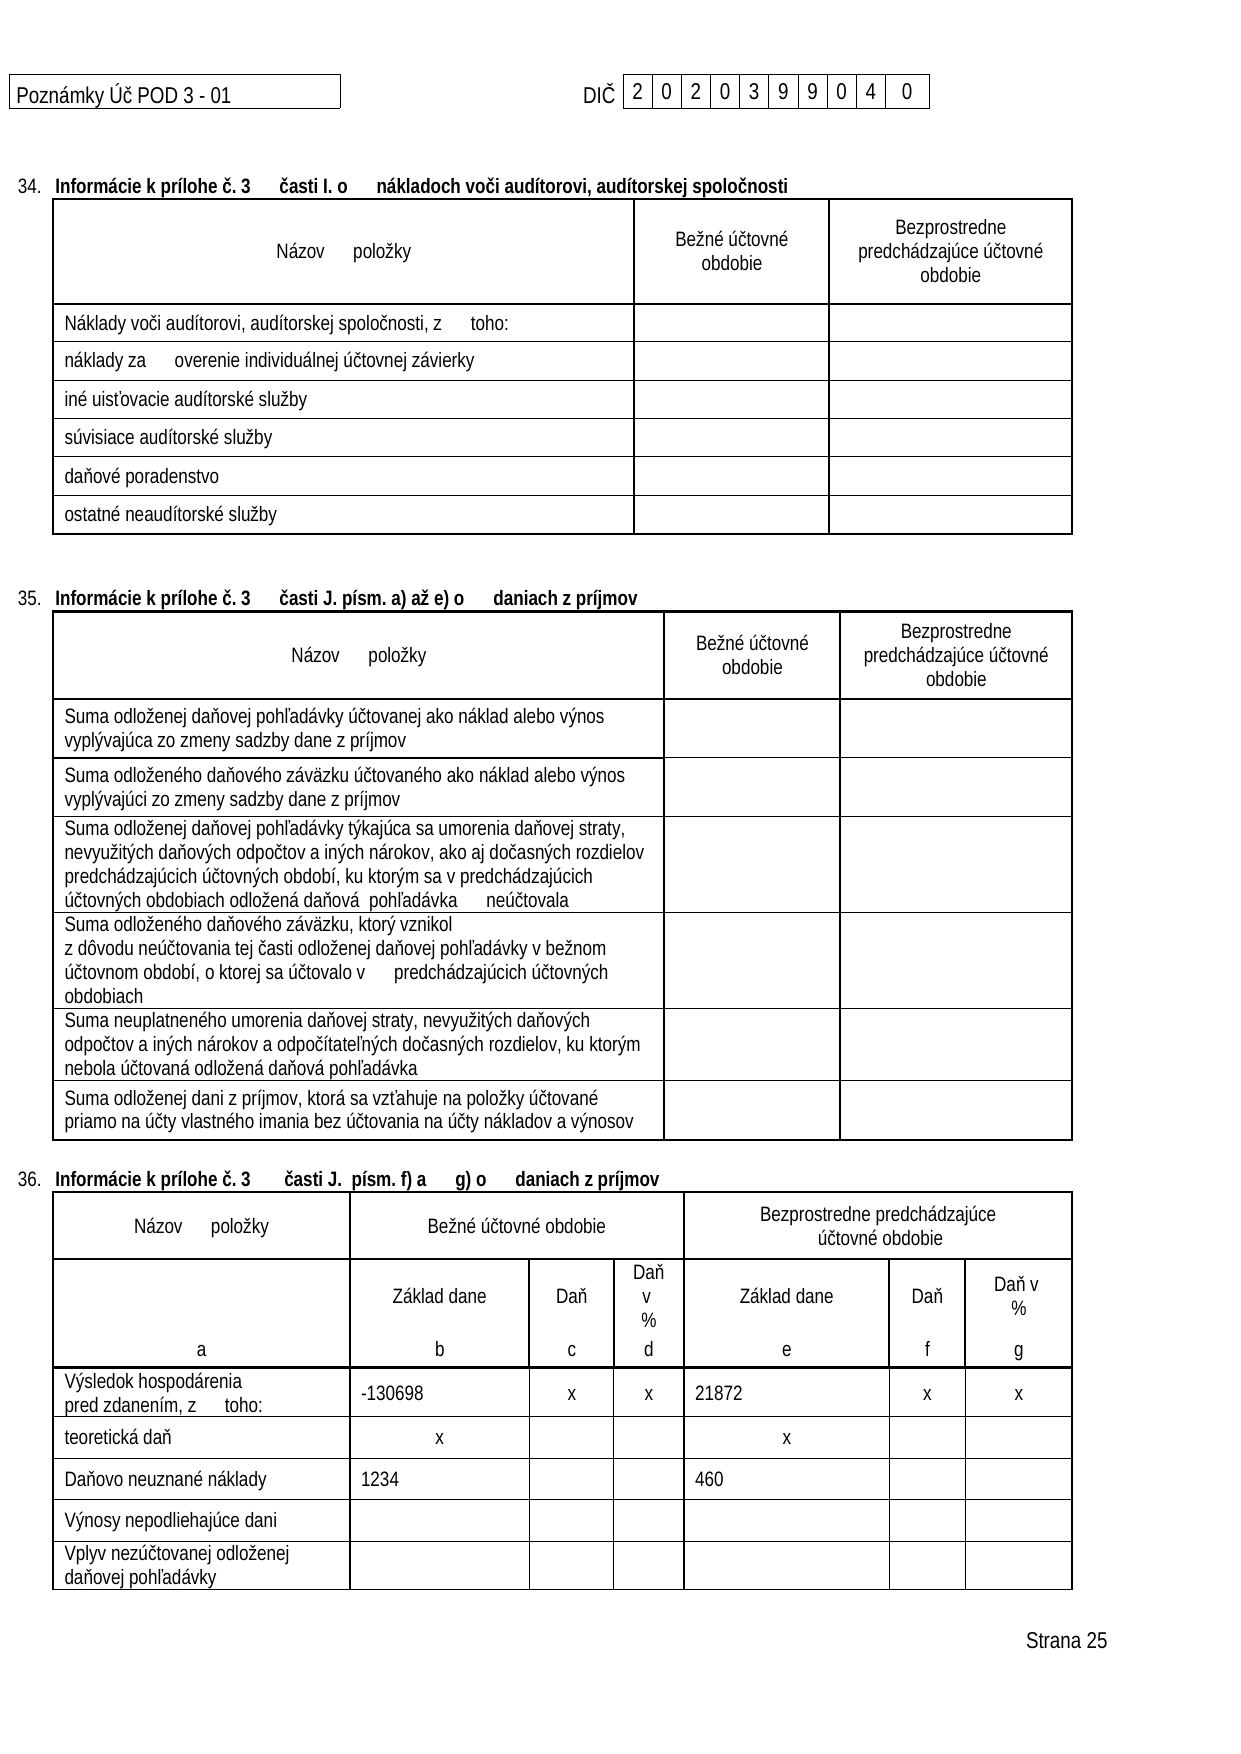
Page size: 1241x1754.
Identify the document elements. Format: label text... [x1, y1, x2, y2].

table_cell [841, 700, 1071, 757]
table_cell [830, 457, 1071, 495]
table_cell Vplyv nezúčtovanej odloženej daňovej pohľadávky [54, 1542, 349, 1588]
table_cell f [890, 1332, 964, 1366]
table_cell Suma neuplatneného umorenia daňovej straty, nevyužitých daňových odpočtov a iných nárokov a odpočítateľných dočasných rozdielov, ku ktorým nebola účtovaná odložená daňová pohľadávka [54, 1009, 663, 1080]
table_cell [685, 1500, 889, 1541]
table_cell x [530, 1369, 613, 1416]
table_cell [665, 913, 839, 1008]
list Informácie k prílohe č. 3 časti I. o nákladoch voči audítorovi, audítorskej spoločnosti [18, 174, 1107, 198]
table_cell [614, 1417, 683, 1458]
table_cell 460 [685, 1459, 889, 1499]
table_header Názov položky [54, 1193, 349, 1258]
table_cell [530, 1459, 613, 1499]
table_cell [614, 1500, 683, 1541]
table_cell [830, 496, 1071, 533]
table_cell g [966, 1332, 1071, 1366]
table_cell [635, 342, 828, 379]
table_cell [830, 381, 1071, 418]
table_cell iné uisťovacie audítorské služby [54, 381, 633, 418]
table_cell [966, 1542, 1071, 1588]
table_cell Základ dane [351, 1260, 528, 1332]
table_cell [614, 1542, 683, 1588]
table_cell Daňovo neuznané náklady [54, 1459, 349, 1499]
table_cell Daň [530, 1260, 613, 1332]
table_cell [890, 1459, 965, 1499]
table_cell x [685, 1417, 889, 1458]
table_cell x [351, 1417, 529, 1458]
table_cell 21872 [685, 1369, 889, 1416]
table_cell [890, 1417, 965, 1458]
table_cell Výnosy nepodliehajúce dani [54, 1500, 349, 1541]
table_cell [830, 305, 1071, 341]
table_cell Daň v % [966, 1260, 1071, 1332]
table_cell [841, 758, 1071, 816]
table_cell [890, 1542, 965, 1588]
table_cell [841, 913, 1071, 1008]
table_cell [966, 1459, 1071, 1499]
table_cell [665, 817, 839, 912]
table_cell x [966, 1369, 1071, 1416]
table_cell Suma odloženej daňovej pohľadávky účtovanej ako náklad alebo výnos vyplývajúca zo zmeny sadzby dane z príjmov [54, 700, 663, 757]
table_cell [351, 1542, 529, 1588]
table_cell b [351, 1332, 528, 1366]
table_cell náklady za overenie individuálnej účtovnej závierky [54, 342, 633, 379]
table_header Bezprostredne predchádzajúce účtovné obdobie [841, 613, 1071, 698]
table_cell Suma odloženej daňovej pohľadávky týkajúca sa umorenia daňovej straty, nevyužitých daňových odpočtov a iných nárokov, ako aj dočasných rozdielov predchádzajúcich účtovných období, ku ktorým sa v predchádzajúcich účtovných obdobiach odložená daňová pohľadávka neúčtovala [54, 817, 663, 912]
table_header Bezprostredne predchádzajúce účtovné obdobie [685, 1193, 1071, 1258]
table_cell Daň v % [615, 1260, 683, 1332]
table_cell [530, 1500, 613, 1541]
table_cell [635, 496, 828, 533]
table_cell a [54, 1332, 349, 1366]
table_cell Suma odloženého daňového záväzku účtovaného ako náklad alebo výnos vyplývajúci zo zmeny sadzby dane z príjmov [54, 759, 663, 816]
table_cell x [890, 1369, 965, 1416]
table_cell [665, 1009, 839, 1080]
table_cell c [530, 1332, 613, 1366]
table_cell [530, 1542, 613, 1588]
table_cell [614, 1459, 683, 1499]
table_cell [635, 419, 828, 456]
table_cell [830, 342, 1071, 379]
table_header Názov položky [54, 200, 633, 303]
table_cell d [615, 1332, 683, 1366]
table_cell -130698 [351, 1369, 529, 1416]
table_cell [351, 1500, 529, 1541]
table_cell [830, 419, 1071, 456]
table_cell [530, 1417, 613, 1458]
table_cell [841, 1009, 1071, 1080]
list Informácie k prílohe č. 3 časti J. písm. f) a g) o daniach z príjmov [18, 1167, 1107, 1191]
table_cell ostatné neaudítorské služby [54, 496, 633, 533]
table_cell x [614, 1369, 683, 1416]
table_cell [635, 305, 828, 341]
table_cell Daň [890, 1260, 964, 1332]
list Informácie k prílohe č. 3 časti J. písm. a) až e) o daniach z príjmov [18, 586, 1107, 610]
table_header Bežné účtovné obdobie [351, 1193, 683, 1258]
table_cell súvisiace audítorské služby [54, 419, 633, 456]
table_cell daňové poradenstvo [54, 457, 633, 495]
table_cell Náklady voči audítorovi, audítorskej spoločnosti, z toho: [54, 305, 633, 341]
table_cell [890, 1500, 965, 1541]
table_cell [54, 1260, 349, 1332]
table_cell Suma odloženého daňového záväzku, ktorý vznikol z dôvodu neúčtovania tej časti odloženej daňovej pohľadávky v bežnom účtovnom období, o ktorej sa účtovalo v predchádzajúcich účtovných obdobiach [54, 913, 663, 1008]
table_cell [665, 1081, 839, 1139]
table_cell teoretická daň [54, 1417, 349, 1458]
table_cell Základ dane [685, 1260, 888, 1332]
table_cell [685, 1542, 889, 1588]
table_header Názov položky [54, 613, 663, 698]
table_cell [841, 1081, 1071, 1139]
table_header Bezprostredne predchádzajúce účtovné obdobie [830, 200, 1071, 303]
table_cell [665, 700, 839, 757]
table_cell [966, 1500, 1071, 1541]
table_cell Výsledok hospodárenia pred zdanením, z toho: [54, 1369, 349, 1416]
table_header Bežné účtovné obdobie [665, 613, 839, 698]
table_cell [635, 457, 828, 495]
table_cell [635, 381, 828, 418]
table_cell [665, 758, 839, 816]
table_cell Suma odloženej dani z príjmov, ktorá sa vzťahuje na položky účtované priamo na účty vlastného imania bez účtovania na účty nákladov a výnosov [54, 1081, 663, 1139]
table_cell [841, 817, 1071, 912]
table_header Bežné účtovné obdobie [635, 200, 828, 303]
table_cell 1234 [351, 1459, 529, 1499]
table_cell [966, 1417, 1071, 1458]
table_cell e [685, 1332, 888, 1366]
